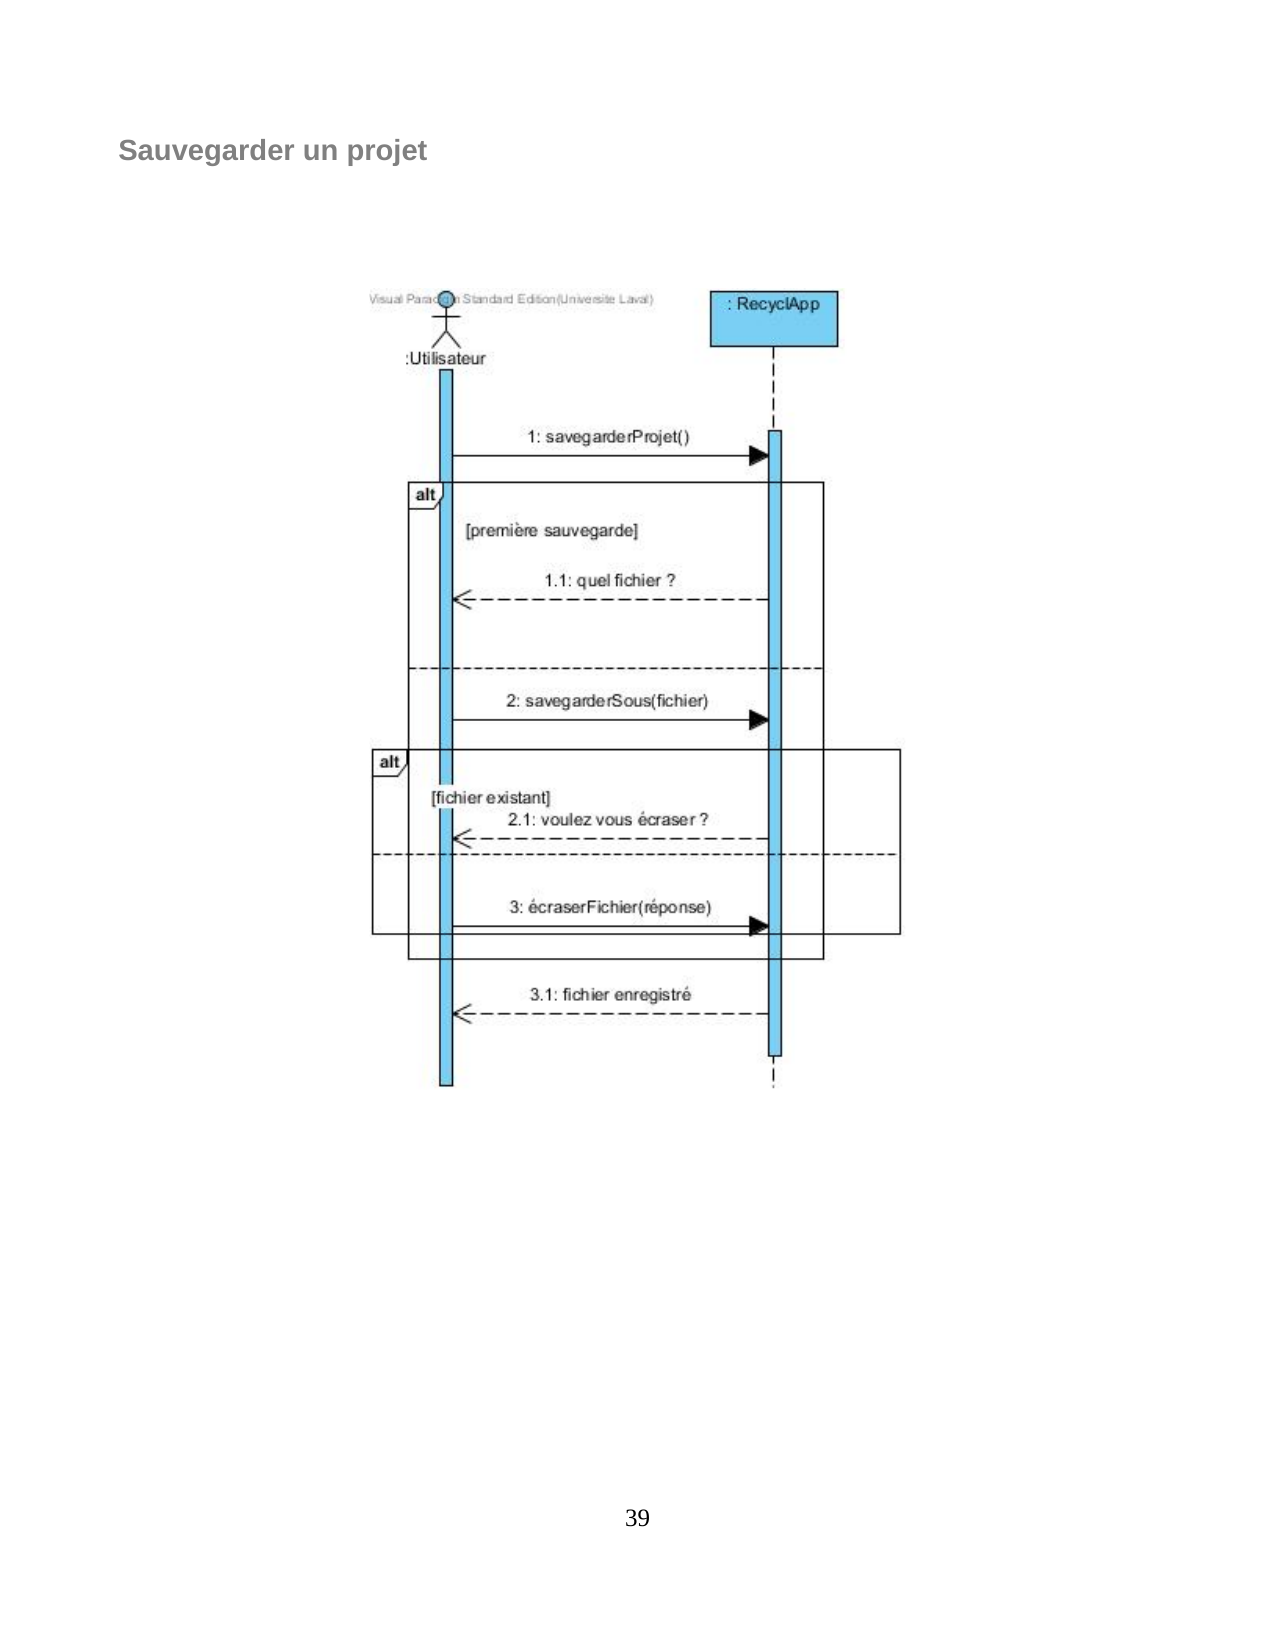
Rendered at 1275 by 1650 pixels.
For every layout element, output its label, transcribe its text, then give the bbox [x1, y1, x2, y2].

picture [369, 288, 906, 1093]
subtitle Sauvegarder un projet [118, 133, 1157, 166]
